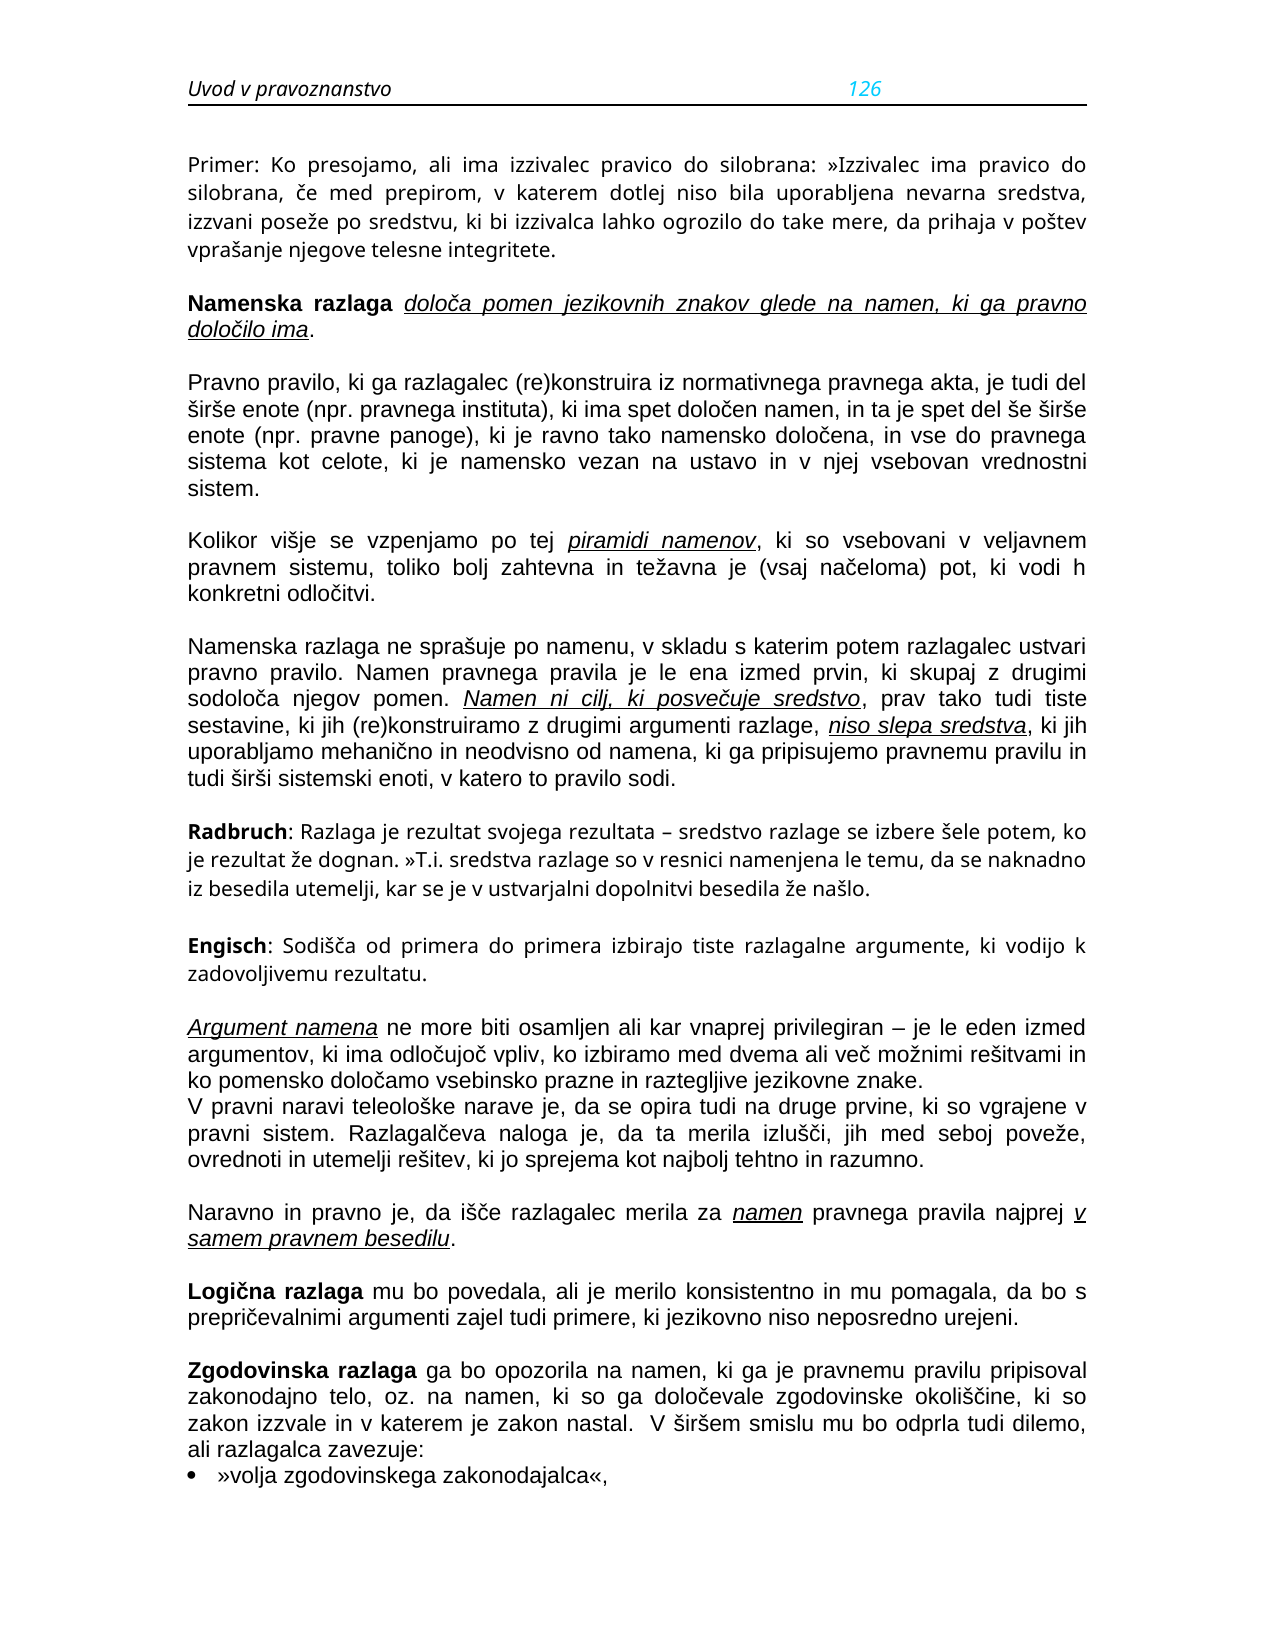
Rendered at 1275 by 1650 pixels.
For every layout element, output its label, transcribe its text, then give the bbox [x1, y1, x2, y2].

text Argument namena ne more biti osamljen ali kar vnaprej privilegiran – je le eden izmed argumentov, ki ima odločujoč vpliv, ko izbiramo med dvema ali več možnimi rešitvami in ko pomensko določamo vsebinsko prazne in raztegljive jezikovne znake. [187, 1014, 1087, 1093]
text Radbruch: Razlaga je rezultat svojega rezultata – sredstvo razlage se izbere šele potem, ko je rezultat že dognan. »T.i. sredstva razlage so v resnici namenjena le temu, da se naknadno iz besedila utemelji, kar se je v ustvarjalni dopolnitvi besedila že našlo. [187, 817, 1087, 902]
text Kolikor višje se vzpenjamo po tej piramidi namenov, ki so vsebovani v veljavnem pravnem sistemu, toliko bolj zahtevna in težavna je (vsaj načeloma) pot, ki vodi h konkretni odločitvi. [187, 527, 1087, 606]
list »volja zgodovinskega zakonodajalca«, [187, 1462, 1087, 1488]
text Zgodovinska razlaga ga bo opozorila na namen, ki ga je pravnemu pravilu pripisoval zakonodajno telo, oz. na namen, ki so ga določevale zgodovinske okoliščine, ki so zakon izzvale in v katerem je zakon nastal. V širšem smislu mu bo odprla tudi dilemo, ali razlagalca zavezuje: [187, 1357, 1087, 1462]
text Naravno in pravno je, da išče razlagalec merila za namen pravnega pravila najprej v samem pravnem besedilu. [187, 1199, 1087, 1251]
text Pravno pravilo, ki ga razlagalec (re)konstruira iz normativnega pravnega akta, je tudi del širše enote (npr. pravnega instituta), ki ima spet določen namen, in ta je spet del še širše enote (npr. pravne panoge), ki je ravno tako namensko določena, in vse do pravnega sistema kot celote, ki je namensko vezan na ustavo in v njej vsebovan vrednostni sistem. [187, 369, 1087, 501]
text Logična razlaga mu bo povedala, ali je merilo konsistentno in mu pomagala, da bo s prepričevalnimi argumenti zajel tudi primere, ki jezikovno niso neposredno urejeni. [187, 1278, 1087, 1330]
text Namenska razlaga določa pomen jezikovnih znakov glede na namen, ki ga pravno določilo ima. [187, 290, 1087, 343]
text Namenska razlaga ne sprašuje po namenu, v skladu s katerim potem razlagalec ustvari pravno pravilo. Namen pravnega pravila je le ena izmed prvin, ki skupaj z drugimi sodoloča njegov pomen. Namen ni cilj, ki posvečuje sredstvo, prav tako tudi tiste sestavine, ki jih (re)konstruiramo z drugimi argumenti razlage, niso slepa sredstva, ki jih uporabljamo mehanično in neodvisno od namena, ki ga pripisujemo pravnemu pravilu in tudi širši sistemski enoti, v katero to pravilo sodi. [187, 633, 1087, 791]
text Engisch: Sodišča od primera do primera izbirajo tiste razlagalne argumente, ki vodijo k zadovoljivemu rezultatu. [187, 931, 1087, 988]
text Primer: Ko presojamo, ali ima izzivalec pravico do silobrana: »Izzivalec ima pravico do silobrana, če med prepirom, v katerem dotlej niso bila uporabljena nevarna sredstva, izzvani poseže po sredstvu, ki bi izzivalca lahko ogrozilo do take mere, da prihaja v poštev vprašanje njegove telesne integritete. [187, 150, 1087, 264]
text V pravni naravi teleološke narave je, da se opira tudi na druge prvine, ki so vgrajene v pravni sistem. Razlagalčeva naloga je, da ta merila izlušči, jih med seboj poveže, ovrednoti in utemelji rešitev, ki jo sprejema kot najbolj tehtno in razumno. [187, 1093, 1087, 1172]
